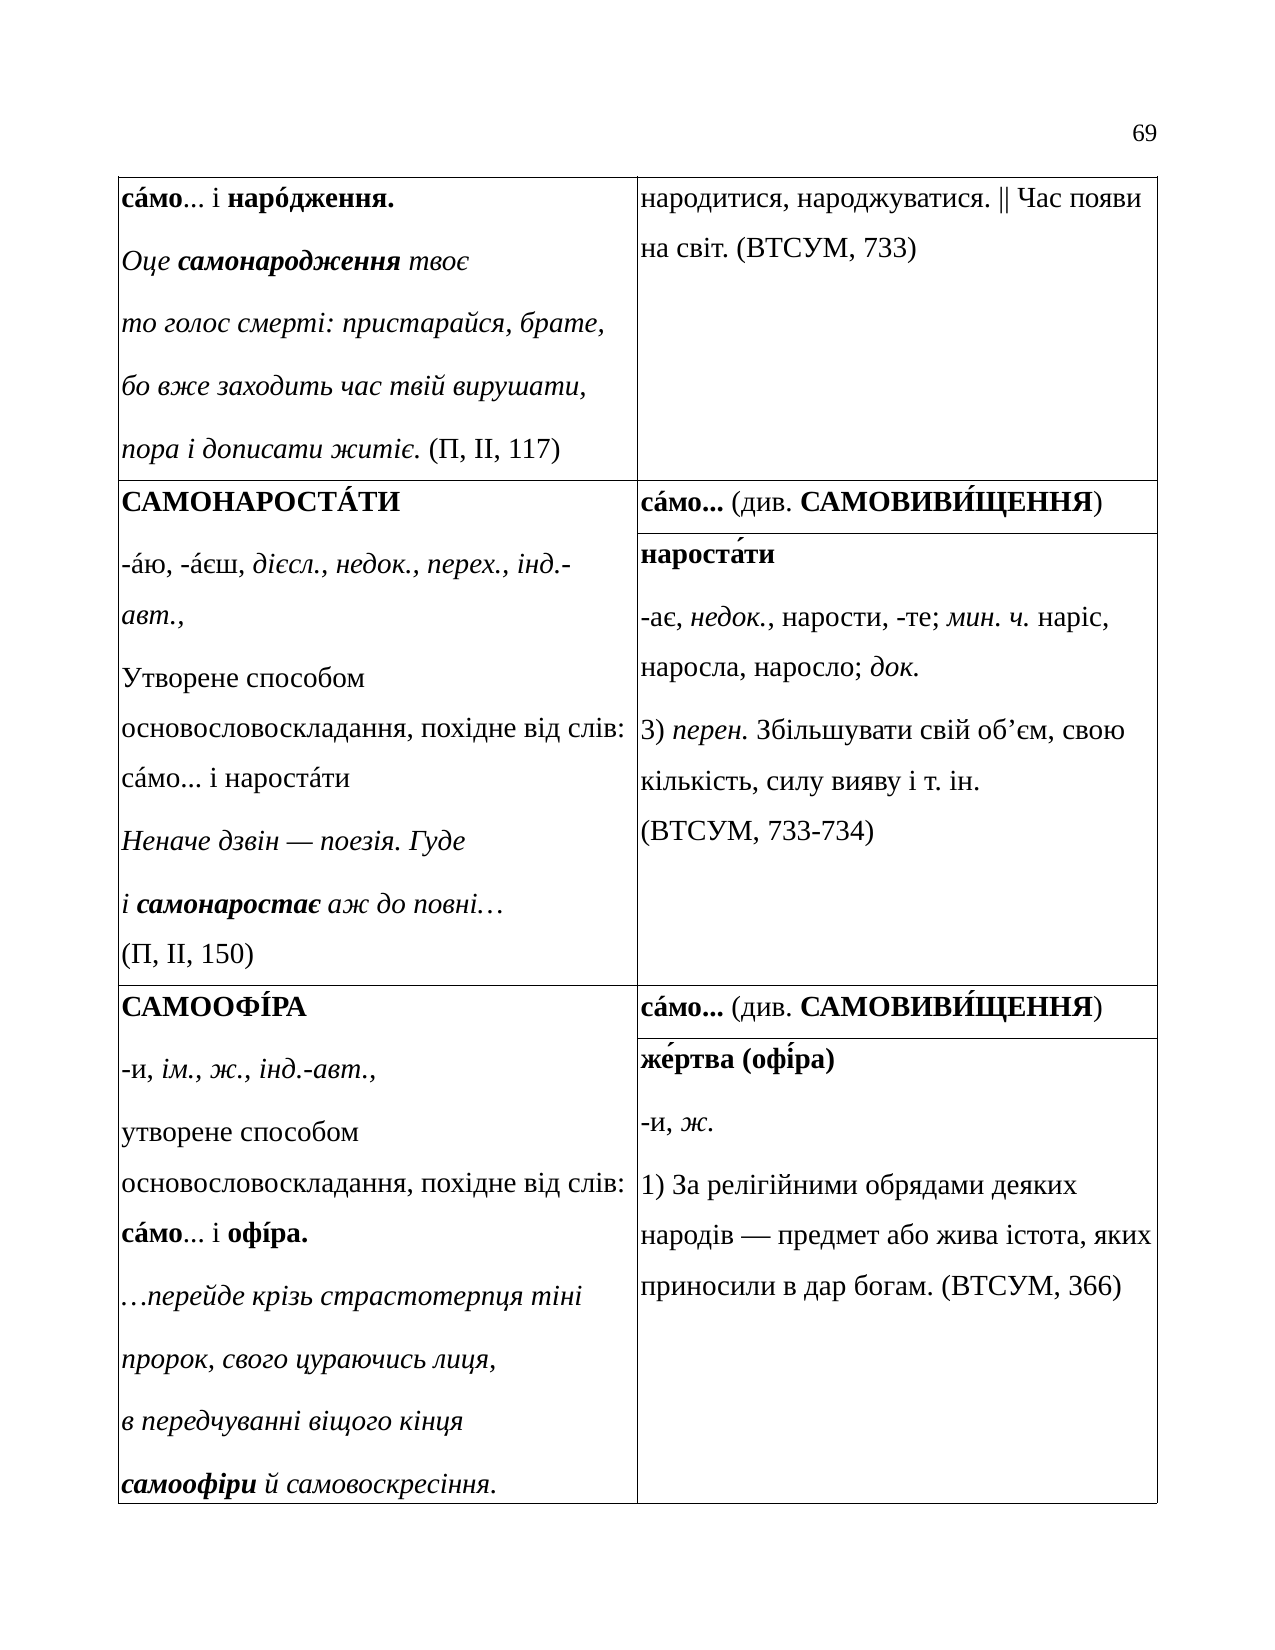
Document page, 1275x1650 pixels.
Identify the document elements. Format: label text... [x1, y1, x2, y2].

table_cell сáмо... (див. САМОВИВИ́ЩЕННЯ) [638, 986, 1157, 1038]
table_cell народитися, народжуватися. || Час появи на світ. (ВТСУМ, 733) [638, 178, 1157, 480]
table_cell САМОНАРОСТÁТИ -áю, -áєш, дієсл., недок., перех., інд.-авт., Утворене способом основословоскладання, похідне від слів: сáмо... і наростáти Неначе дзвін — поезія. Гуде і самонаростає аж до повні… (П, ІІ, 150) [119, 481, 637, 985]
table_cell сáмо... (див. САМОВИВИ́ЩЕННЯ) [638, 481, 1157, 533]
table_cell нароста́ти -ає, недок., нарости, -те; мин. ч. наріс, наросла, наросло; док. 3) перен. Збільшувати свій об’єм, свою кількість, силу вияву і т. ін. (ВТСУМ, 733-734) [638, 534, 1157, 985]
table_cell сáмо... і нарóдження. Оце самонародження твоє то голос смерті: пристарайся, брате, бо вже заходить час твій вирушати, пора і дописати житіє. (П, ІІ, 117) [119, 178, 637, 480]
table_cell же́ртва (офі́ра) -и, ж. 1) За релігійними обрядами деяких народів — предмет або жива істота, яких приносили в дар богам. (ВТСУМ, 366) [638, 1039, 1157, 1503]
table_cell САМООФÍРА -и, ім., ж., інд.-авт., утворене способом основословоскладання, похідне від слів: сáмо... і офíра. …перейде крізь страстотерпця тіні пророк, свого цураючись лиця, в передчуванні віщого кінця самоофіри й самовоскресіння. [119, 986, 637, 1503]
